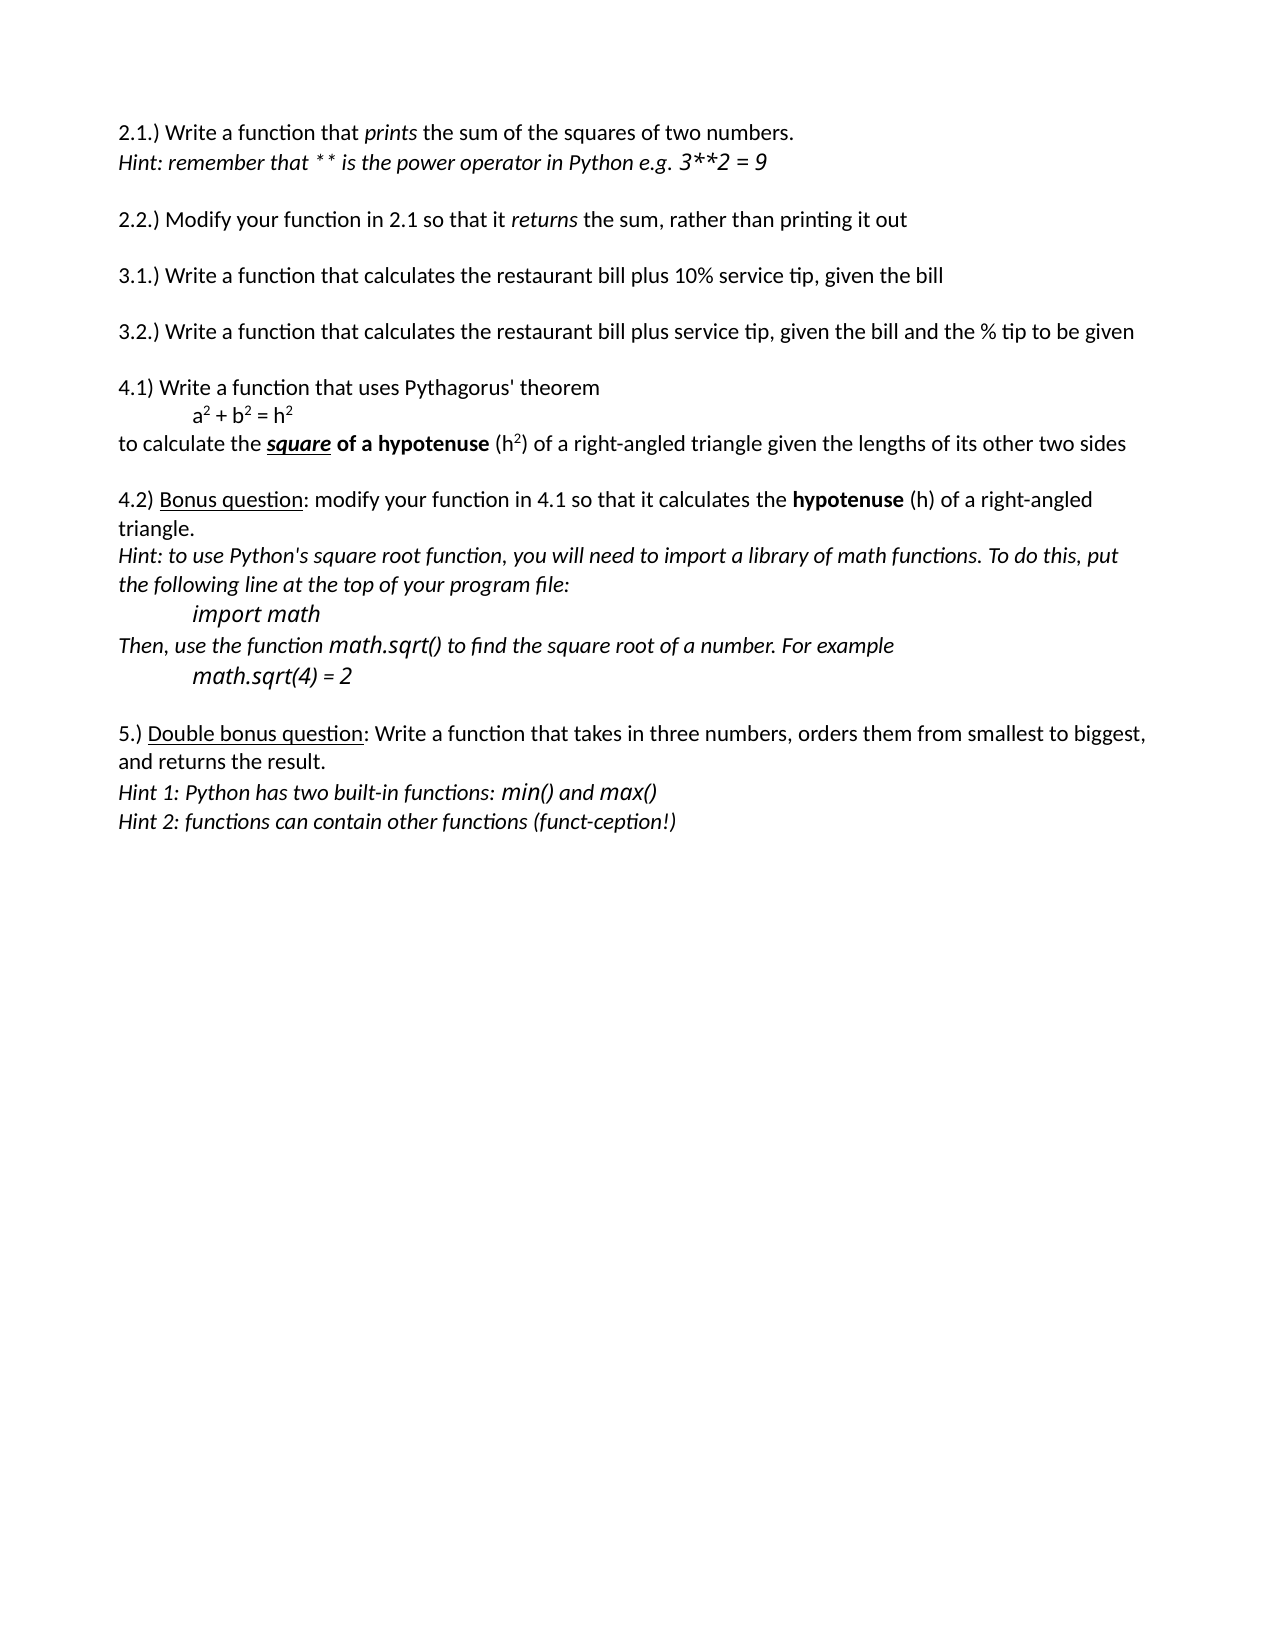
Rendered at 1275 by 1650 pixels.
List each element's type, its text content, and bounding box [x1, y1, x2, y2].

text import math [118, 598, 1157, 629]
text 3.1.) Write a function that calculates the restaurant bill plus 10% service tip, given the bill [118, 261, 1157, 289]
text math.sqrt(4) = 2 [192, 660, 1157, 691]
text 3.2.) Write a function that calculates the restaurant bill plus service tip, given the bill and the % tip to be given [118, 317, 1157, 346]
text Hint: to use Python's square root function, you will need to import a library of math functions. To do this, put the following line at the top of your program file: [118, 542, 1157, 598]
text 2.1.) Write a function that prints the sum of the squares of two numbers. [118, 118, 1157, 146]
text Hint: remember that ** is the power operator in Python e.g. 3**2 = 9 [118, 146, 1157, 177]
text 2.2.) Modify your function in 2.1 so that it returns the sum, rather than printing it out [118, 205, 1157, 233]
text 4.2) Bonus question: modify your function in 4.1 so that it calculates the hypotenuse (h) of a right-angled triangle. [118, 486, 1157, 542]
text Hint 2: functions can contain other functions (funct-ception!) [118, 807, 1157, 835]
text Hint 1: Python has two built-in functions: min() and max() [118, 776, 1157, 807]
text Then, use the function math.sqrt() to find the square root of a number. For example [118, 629, 1157, 660]
text 5.) Double bonus question: Write a function that takes in three numbers, orders them from smallest to biggest, and returns the result. [118, 719, 1157, 776]
text to calculate the square of a hypotenuse (h2) of a right-angled triangle given the lengths of its other two sides [118, 429, 1157, 458]
text 4.1) Write a function that uses Pythagorus' theorem [118, 373, 1157, 402]
text a2 + b2 = h2 [118, 402, 1157, 429]
